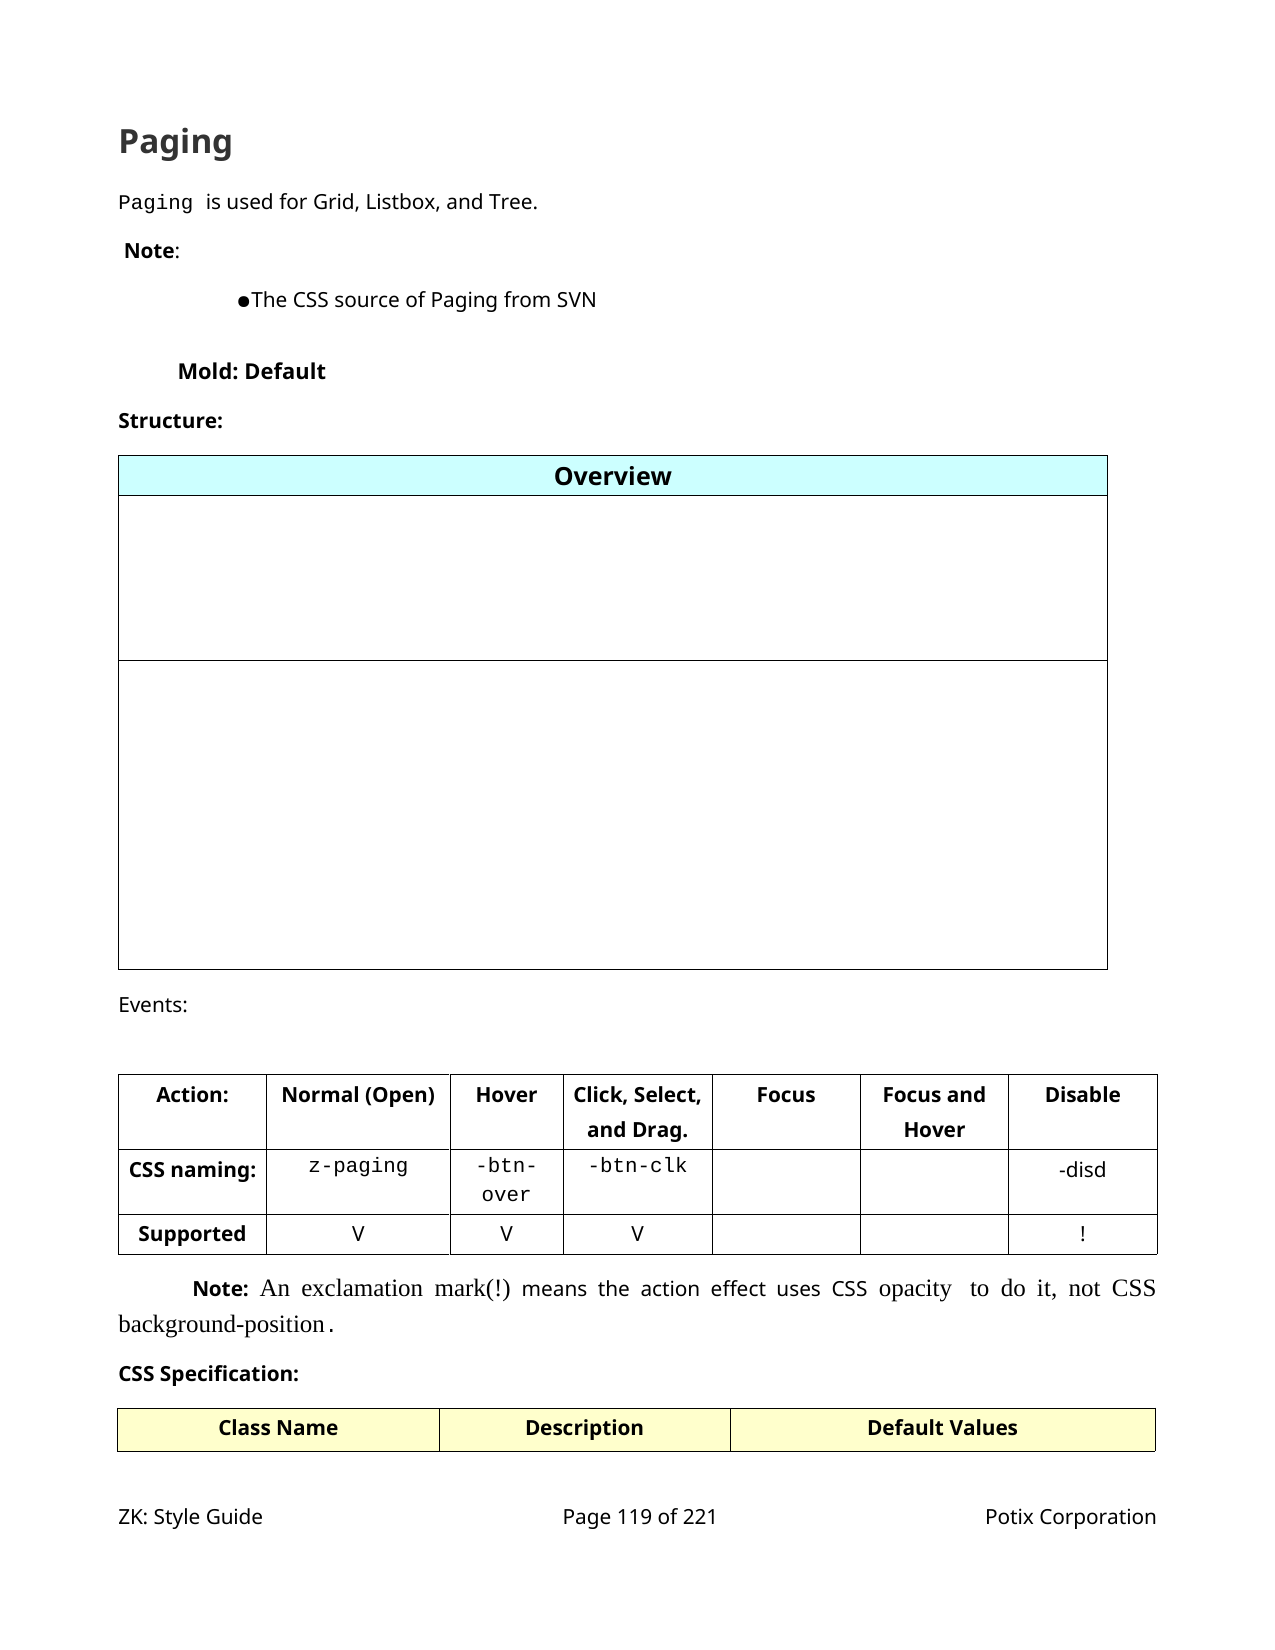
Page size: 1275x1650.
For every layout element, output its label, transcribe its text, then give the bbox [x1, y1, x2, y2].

table_cell [119, 496, 1107, 660]
list The CSS source of Paging from SVN [236, 285, 1157, 313]
table_cell V [267, 1215, 449, 1254]
text Events: [118, 990, 1157, 1054]
table_header Class Name [118, 1409, 439, 1451]
table_cell CSS naming: [119, 1150, 266, 1214]
table_header Focus and Hover [861, 1075, 1008, 1149]
text Structure: [118, 406, 1157, 434]
subtitle Mold: Default [177, 356, 1157, 386]
table_cell [119, 661, 1107, 969]
text Note: An exclamation mark(!) means the action effect uses CSS opacity to do it, not CSS background-position. [118, 1274, 1157, 1338]
table_cell [713, 1150, 860, 1214]
table_cell -disd [1009, 1150, 1157, 1214]
table_cell -btn-clk [564, 1150, 712, 1214]
table_cell V [451, 1215, 563, 1254]
table_header Default Values [731, 1409, 1155, 1451]
table_cell z-paging [267, 1150, 449, 1214]
table_header Action: [119, 1075, 266, 1149]
table_cell [713, 1215, 860, 1254]
text CSS Specification: [118, 1359, 1157, 1387]
table_header Normal (Open) [267, 1075, 449, 1149]
table_cell V [564, 1215, 712, 1254]
table_cell [861, 1215, 1008, 1254]
table_header Disable [1009, 1075, 1157, 1149]
text Note: [118, 236, 1157, 264]
table_cell ! [1009, 1215, 1157, 1254]
text Paging is used for Grid, Listbox, and Tree. [118, 187, 1157, 216]
table_header Overview [119, 456, 1107, 495]
table_cell Supported [119, 1215, 266, 1254]
subtitle Paging [118, 118, 1157, 163]
table_cell -btn-over [451, 1150, 563, 1214]
table_header Hover [451, 1075, 563, 1149]
table_cell [861, 1150, 1008, 1214]
table_header Click, Select, and Drag. [564, 1075, 712, 1149]
table_header Focus [713, 1075, 860, 1149]
table_header Description [440, 1409, 730, 1451]
